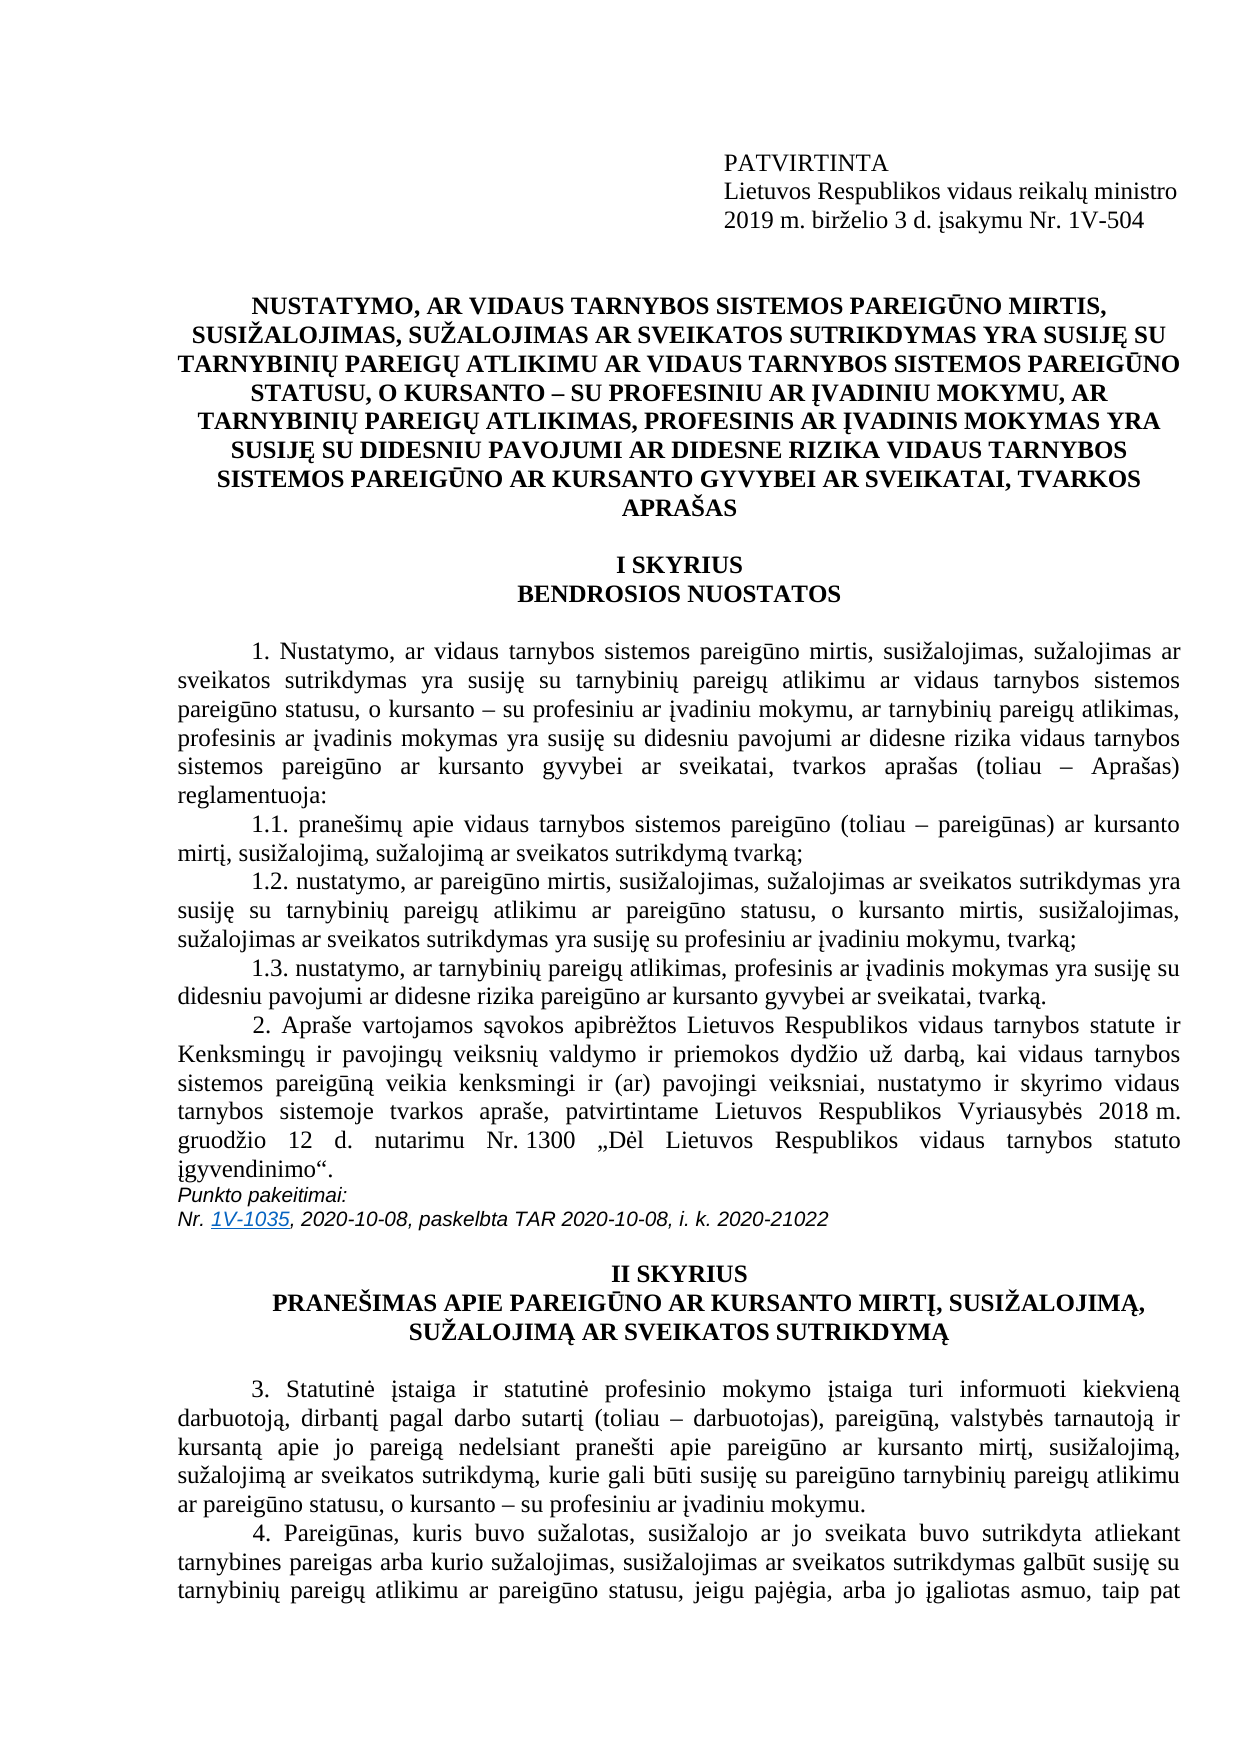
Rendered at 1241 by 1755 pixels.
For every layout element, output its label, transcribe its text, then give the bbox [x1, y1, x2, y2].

text 2. Apraše vartojamos sąvokos apibrėžtos Lietuvos Respublikos vidaus tarnybos statute ir Kenksmingų ir pavojingų veiksnių valdymo ir priemokos dydžio už darbą, kai vidaus tarnybos sistemos pareigūną veikia kenksmingi ir (ar) pavojingi veiksniai, nustatymo ir skyrimo vidaus tarnybos sistemoje tvarkos apraše, patvirtintame Lietuvos Respublikos Vyriausybės 2018 m. gruodžio 12 d. nutarimu Nr. 1300 „Dėl Lietuvos Respublikos vidaus tarnybos statuto įgyvendinimo“. [177, 1010, 1181, 1183]
text I SKYRIUS [177, 550, 1181, 579]
text 1.1. pranešimų apie vidaus tarnybos sistemos pareigūno (toliau – pareigūnas) ar kursanto mirtį, susižalojimą, sužalojimą ar sveikatos sutrikdymą tvarką; [177, 809, 1181, 866]
text 1.2. nustatymo, ar pareigūno mirtis, susižalojimas, sužalojimas ar sveikatos sutrikdymas yra susiję su tarnybinių pareigų atlikimu ar pareigūno statusu, o kursanto mirtis, susižalojimas, sužalojimas ar sveikatos sutrikdymas yra susiję su profesiniu ar įvadiniu mokymu, tvarką; [177, 866, 1181, 953]
text 1.3. nustatymo, ar tarnybinių pareigų atlikimas, profesinis ar įvadinis mokymas yra susiję su didesniu pavojumi ar didesne rizika pareigūno ar kursanto gyvybei ar sveikatai, tvarką. [177, 953, 1181, 1010]
text II skyrius [177, 1259, 1181, 1288]
text 3. Statutinė įstaiga ir statutinė profesinio mokymo įstaiga turi informuoti kiekvieną darbuotoją, dirbantį pagal darbo sutartį (toliau – darbuotojas), pareigūną, valstybės tarnautoją ir kursantą apie jo pareigą nedelsiant pranešti apie pareigūno ar kursanto mirtį, susižalojimą, sužalojimą ar sveikatos sutrikdymą, kurie gali būti susiję su pareigūno tarnybinių pareigų atlikimu ar pareigūno statusu, o kursanto – su profesiniu ar įvadiniu mokymu. [177, 1374, 1181, 1518]
text 4. Pareigūnas, kuris buvo sužalotas, susižalojo ar jo sveikata buvo sutrikdyta atliekant tarnybines pareigas arba kurio sužalojimas, susižalojimas ar sveikatos sutrikdymas galbūt susiję su tarnybinių pareigų atlikimu ar pareigūno statusu, jeigu pajėgia, arba jo įgaliotas asmuo, taip pat [177, 1518, 1181, 1604]
text bendrosios nuostatos [177, 579, 1181, 608]
text NUSTATYMO, AR VIDAUS TARNYBOS SISTEMOS pareigūnO MIRTIS, SUSIŽALOJIMAS, SUŽALOJIMAS AR SVEIKATOS SUTRIKDYMAS YRA SUSIJĘ SU TARNYBINIŲ PAREIGŲ ATLIKIMu AR VIDAUS TARNYBOS SISTEMOS PAREIGŪNO STATUSU, O KURSANTO – SU PROFESINIU AR ĮVADINIU MOKYMU, ar tarnybinių pareigų atlikimas, profesinis ar įvadinis mokymas yra susiję su didesniu pavojumi ar didesne rizika VIDAUS TARNYBOS SISTEMOS pareigūno ar kursanto gyvybei ar sveikatai, TVARKOS APRAŠAS [177, 291, 1181, 521]
text Lietuvos Respublikos vidaus reikalų ministro 2019 m. birželio 3 d. įsakymu Nr. 1V-504 [723, 176, 1181, 234]
text PRANEŠIMAS APIE PAREIGŪNO AR KURSANTO MIRTĮ, SUSIŽALOJIMĄ, SUŽALOJIMĄ AR SVEIKATOS SUTRIKDYMĄ [177, 1288, 1181, 1346]
text PATVIRTINTA [723, 148, 1181, 176]
text Nr. 1V-1035, 2020-10-08, paskelbta TAR 2020-10-08, i. k. 2020-21022 [177, 1207, 1181, 1231]
text 1. Nustatymo, ar vidaus tarnybos sistemos pareigūno mirtis, susižalojimas, sužalojimas ar sveikatos sutrikdymas yra susiję su tarnybinių pareigų atlikimu ar vidaus tarnybos sistemos pareigūno statusu, o kursanto – su profesiniu ar įvadiniu mokymu, ar tarnybinių pareigų atlikimas, profesinis ar įvadinis mokymas yra susiję su didesniu pavojumi ar didesne rizika vidaus tarnybos sistemos pareigūno ar kursanto gyvybei ar sveikatai, tvarkos aprašas (toliau – Aprašas) reglamentuoja: [177, 636, 1181, 809]
text Punkto pakeitimai: [177, 1183, 1181, 1207]
